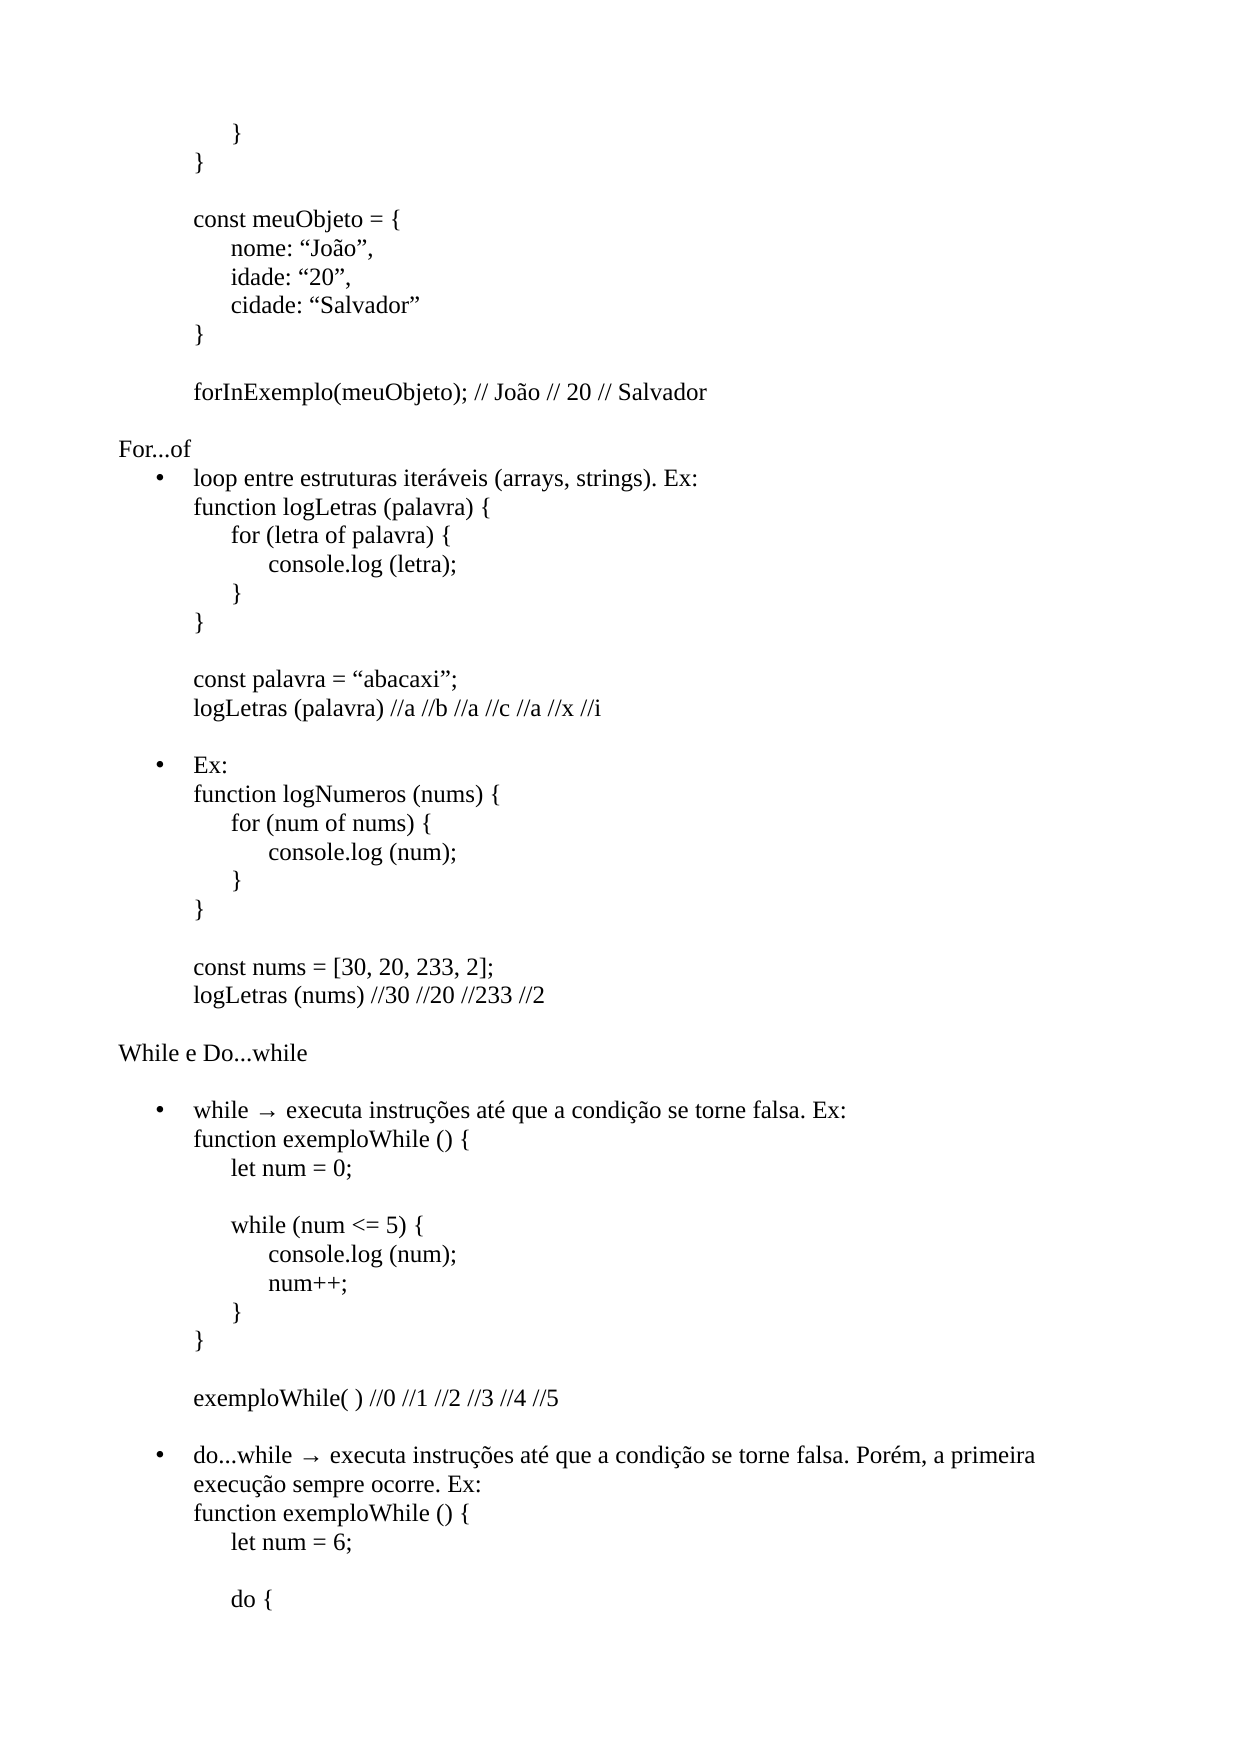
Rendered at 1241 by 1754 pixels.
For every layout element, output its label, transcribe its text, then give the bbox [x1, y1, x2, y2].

list nome: “João”, [193, 233, 1122, 262]
list } [193, 578, 1122, 607]
list num++; [231, 1268, 1122, 1297]
text For...of [118, 434, 1122, 463]
list logLetras (nums) //30 //20 //233 //2 [156, 981, 1122, 1009]
list } [156, 319, 1122, 348]
list function exemploWhile () { [156, 1498, 1122, 1527]
list Ex: [156, 751, 1122, 779]
list function exemploWhile () { [156, 1124, 1122, 1153]
list for (letra of palavra) { [193, 521, 1122, 549]
list idade: “20”, [193, 262, 1122, 291]
list while → executa instruções até que a condição se torne falsa. Ex: [156, 1096, 1122, 1124]
list loop entre estruturas iteráveis (arrays, strings). Ex: [156, 463, 1122, 492]
list } [193, 118, 1122, 147]
list function logNumeros (nums) { [156, 779, 1122, 808]
list console.log (num); [231, 1239, 1122, 1268]
list console.log (num); [231, 837, 1122, 866]
list } [156, 1326, 1122, 1354]
list const nums = [30, 20, 233, 2]; [156, 952, 1122, 981]
list function logLetras (palavra) { [156, 492, 1122, 521]
list } [193, 1297, 1122, 1326]
list cidade: “Salvador” [193, 291, 1122, 319]
list } [193, 866, 1122, 894]
list while (num <= 5) { [193, 1211, 1122, 1239]
list console.log (letra); [231, 549, 1122, 578]
list const meuObjeto = { [156, 204, 1122, 233]
list do...while → executa instruções até que a condição se torne falsa. Porém, a primeira execução sempre ocorre. Ex: [156, 1441, 1122, 1498]
list const palavra = “abacaxi”; [156, 664, 1122, 693]
list } [156, 894, 1122, 923]
list let num = 0; [193, 1153, 1122, 1182]
list for (num of nums) { [193, 808, 1122, 837]
list logLetras (palavra) //a //b //a //c //a //x //i [156, 693, 1122, 722]
text While e Do...while [118, 1038, 1122, 1067]
list forInExemplo(meuObjeto); // João // 20 // Salvador [156, 377, 1122, 406]
list let num = 6; [193, 1527, 1122, 1556]
list } [156, 607, 1122, 636]
list exemploWhile( ) //0 //1 //2 //3 //4 //5 [156, 1383, 1122, 1412]
list } [156, 147, 1122, 176]
list do { [193, 1584, 1122, 1613]
